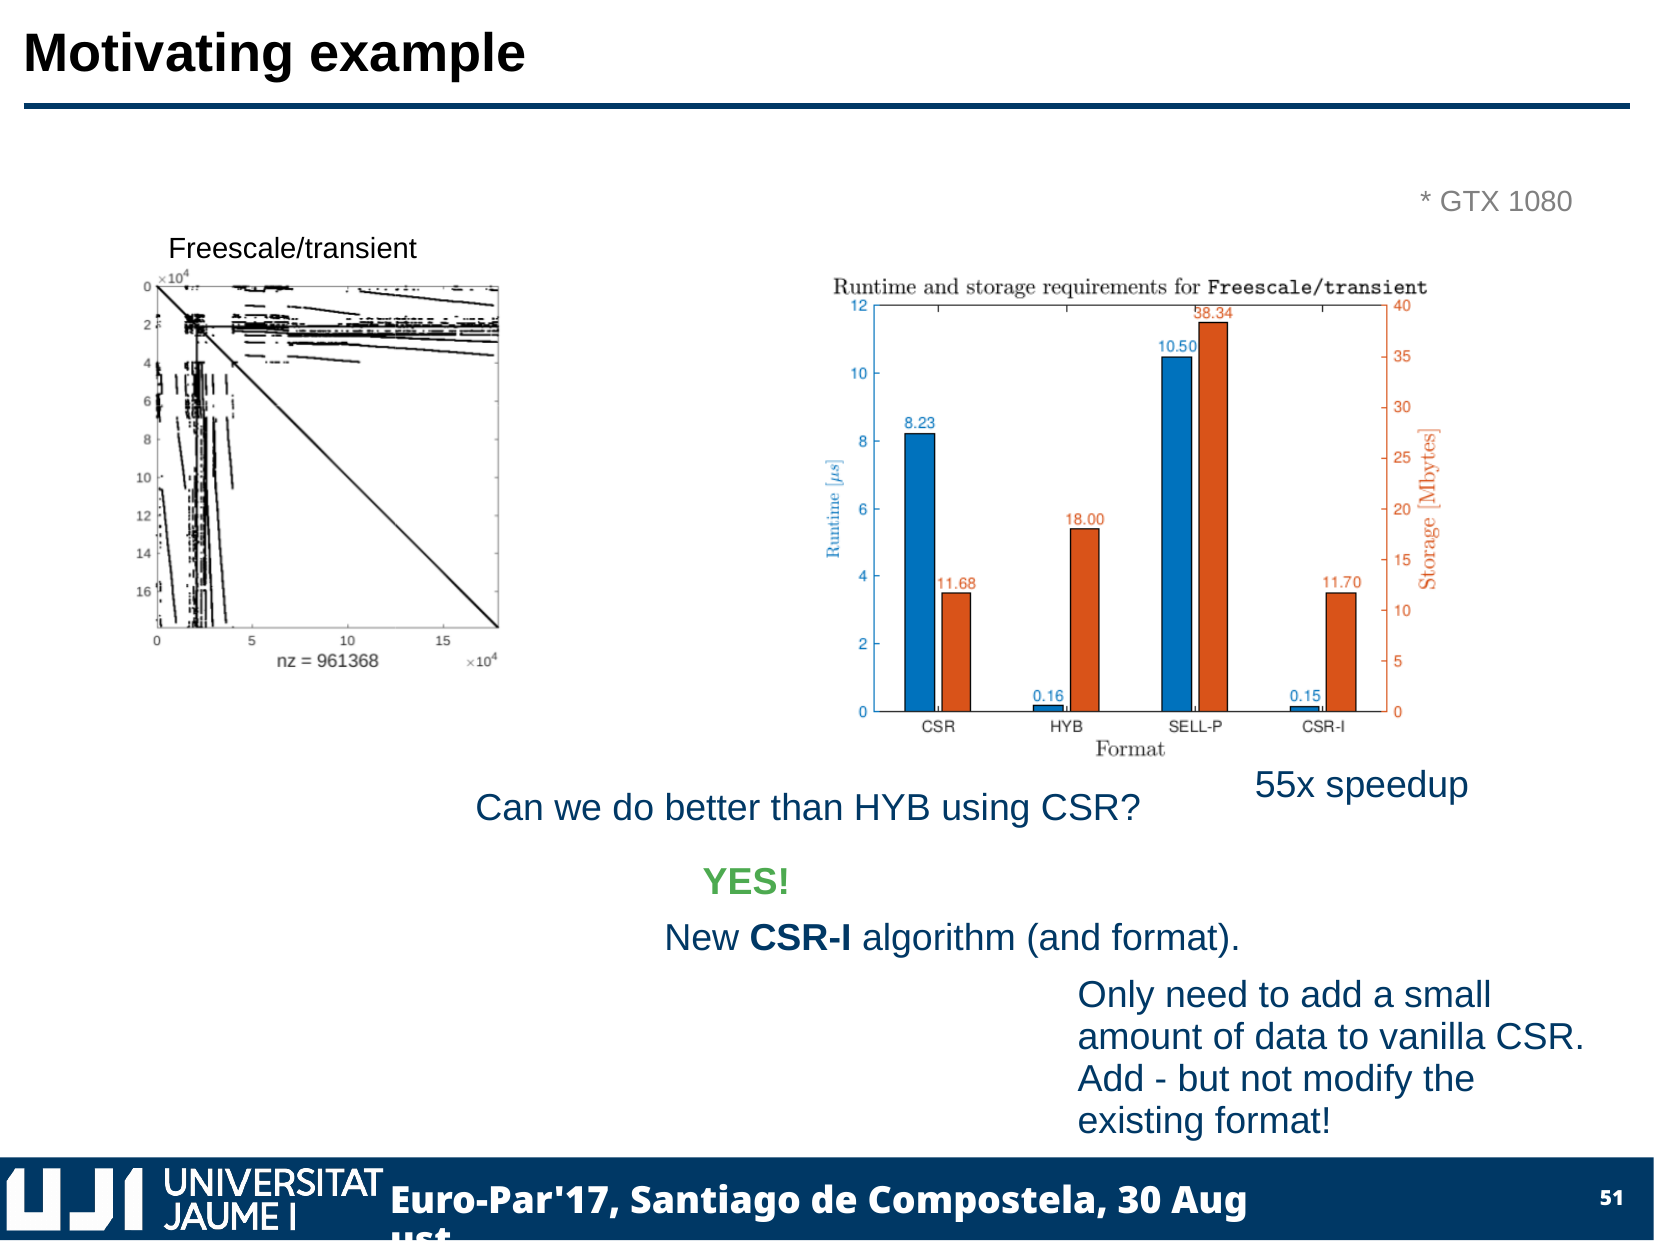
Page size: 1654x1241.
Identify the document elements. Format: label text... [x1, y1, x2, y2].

text_box Can we do better than HYB using CSR? [460, 779, 1157, 837]
text_box 55x speedup [1240, 755, 1484, 813]
title Motivating example [23, 0, 1630, 107]
text_box YES! [687, 853, 851, 909]
text_box Freescale/transient [153, 224, 502, 273]
picture [818, 259, 1453, 779]
text_box * GTX 1080 [1405, 177, 1589, 225]
picture [0, 1158, 390, 1241]
text_box Only need to add a small amount of data to vanilla CSR. Add - but not modify the existing format! [1062, 965, 1619, 1149]
text_box New CSR-I algorithm (and format). [649, 909, 1256, 967]
picture [106, 236, 556, 693]
